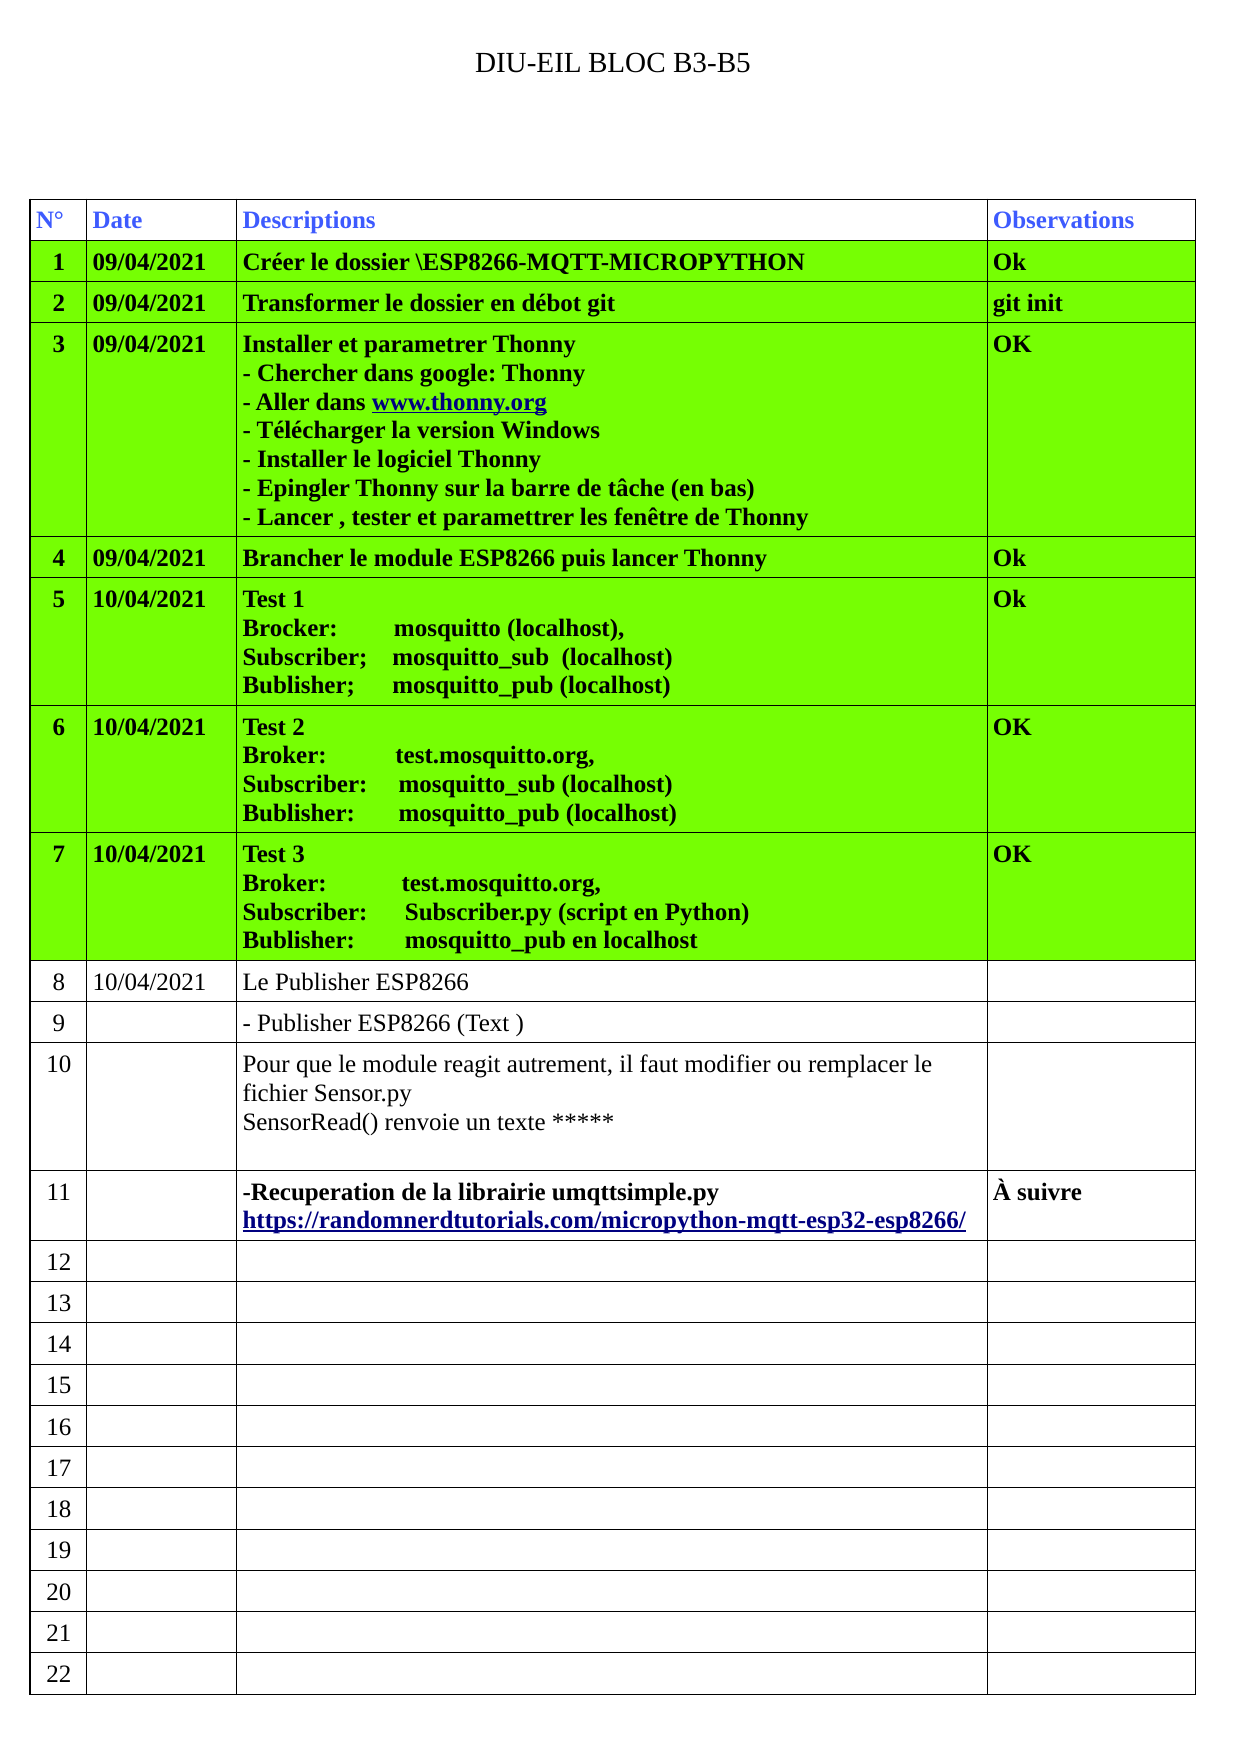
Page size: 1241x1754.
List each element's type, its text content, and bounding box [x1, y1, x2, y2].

table_cell Pour que le module reagit autrement, il faut modifier ou remplacer le fichier Sensor.py SensorRead() renvoie un texte ***** [237, 1043, 987, 1170]
table_cell -Recuperation de la librairie umqttsimple.py https://randomnerdtutorials.com/micropython-mqtt-esp32-esp8266/ [237, 1171, 987, 1240]
table_cell 15 [31, 1365, 86, 1405]
table_cell 14 [31, 1323, 86, 1363]
table_cell OK [988, 706, 1195, 832]
table_cell [988, 1043, 1195, 1170]
table_cell 10/04/2021 [87, 961, 236, 1001]
table_cell 11 [31, 1171, 86, 1240]
table_cell [87, 1447, 236, 1487]
table_cell 20 [31, 1571, 86, 1611]
table_cell [988, 1365, 1195, 1405]
table_cell [988, 1612, 1195, 1652]
table_header Date [87, 200, 236, 240]
table_cell 18 [31, 1488, 86, 1528]
table_cell 9 [31, 1002, 86, 1042]
table_cell 09/04/2021 [87, 537, 236, 577]
table_cell Ok [988, 578, 1195, 705]
table_cell [87, 1043, 236, 1170]
table_cell 13 [31, 1282, 86, 1322]
table_cell Transformer le dossier en débot git [237, 282, 987, 322]
table_cell 3 [31, 323, 86, 536]
table_cell 21 [31, 1612, 86, 1652]
table_cell [87, 1002, 236, 1042]
table_cell 09/04/2021 [87, 241, 236, 281]
table_cell [988, 1323, 1195, 1363]
table_cell [988, 1241, 1195, 1281]
table_cell 10/04/2021 [87, 706, 236, 832]
table_cell Test 2 Broker: test.mosquitto.org, Subscriber: mosquitto_sub (localhost) Bublisher: mosquitto_pub (localhost) [237, 706, 987, 832]
table_cell [237, 1406, 987, 1446]
table_cell 09/04/2021 [87, 282, 236, 322]
table_cell [237, 1323, 987, 1363]
table_cell [237, 1447, 987, 1487]
table_cell 19 [31, 1530, 86, 1570]
table_cell 4 [31, 537, 86, 577]
table_cell 10/04/2021 [87, 578, 236, 705]
table_cell 17 [31, 1447, 86, 1487]
table_cell 8 [31, 961, 86, 1001]
table_cell OK [988, 833, 1195, 960]
table_cell [87, 1171, 236, 1240]
table_cell [87, 1323, 236, 1363]
table_cell 09/04/2021 [87, 323, 236, 536]
table_cell [237, 1571, 987, 1611]
table_cell [237, 1282, 987, 1322]
table_cell Brancher le module ESP8266 puis lancer Thonny [237, 537, 987, 577]
table_cell [87, 1653, 236, 1693]
table_cell [988, 961, 1195, 1001]
table_cell OK [988, 323, 1195, 536]
table_cell [87, 1612, 236, 1652]
table_header Descriptions [237, 200, 987, 240]
table_header Observations [988, 200, 1195, 240]
table_cell [87, 1406, 236, 1446]
table_cell 12 [31, 1241, 86, 1281]
table_cell [87, 1571, 236, 1611]
table_cell [237, 1530, 987, 1570]
table_cell [87, 1282, 236, 1322]
table_cell Ok [988, 241, 1195, 281]
table_cell Installer et parametrer Thonny - Chercher dans google: Thonny - Aller dans www.thonny.org - Télécharger la version Windows - Installer le logiciel Thonny - Epingler Thonny sur la barre de tâche (en bas) - Lancer , tester et paramettrer les fenêtre de Thonny [237, 323, 987, 536]
table_cell 1 [31, 241, 86, 281]
table_cell [87, 1241, 236, 1281]
table_header N° [31, 200, 86, 240]
table_cell Test 3 Broker: test.mosquitto.org, Subscriber: Subscriber.py (script en Python) Bublisher: mosquitto_pub en localhost [237, 833, 987, 960]
table_cell 22 [31, 1653, 86, 1693]
table_cell [237, 1653, 987, 1693]
table_cell À suivre [988, 1171, 1195, 1240]
table_cell Ok [988, 537, 1195, 577]
table_cell [988, 1002, 1195, 1042]
table_cell 6 [31, 706, 86, 832]
table_cell 5 [31, 578, 86, 705]
table_cell [237, 1365, 987, 1405]
table_cell [988, 1653, 1195, 1693]
table_cell [87, 1488, 236, 1528]
table_cell Le Publisher ESP8266 [237, 961, 987, 1001]
table_cell Test 1 Brocker: mosquitto (localhost), Subscriber; mosquitto_sub (localhost) Bublisher; mosquitto_pub (localhost) [237, 578, 987, 705]
table_cell [87, 1530, 236, 1570]
table_cell [988, 1406, 1195, 1446]
table_cell [988, 1530, 1195, 1570]
table_cell 10 [31, 1043, 86, 1170]
table_cell [988, 1571, 1195, 1611]
table_cell [237, 1241, 987, 1281]
table_cell 16 [31, 1406, 86, 1446]
table_cell Créer le dossier \ESP8266-MQTT-MICROPYTHON [237, 241, 987, 281]
table_cell 2 [31, 282, 86, 322]
table_cell [237, 1488, 987, 1528]
table_cell git init [988, 282, 1195, 322]
table_cell [988, 1447, 1195, 1487]
table_cell [988, 1282, 1195, 1322]
table_cell [237, 1612, 987, 1652]
table_cell 10/04/2021 [87, 833, 236, 960]
table_cell - Publisher ESP8266 (Text ) [237, 1002, 987, 1042]
table_cell [988, 1488, 1195, 1528]
table_cell [87, 1365, 236, 1405]
table_cell 7 [31, 833, 86, 960]
